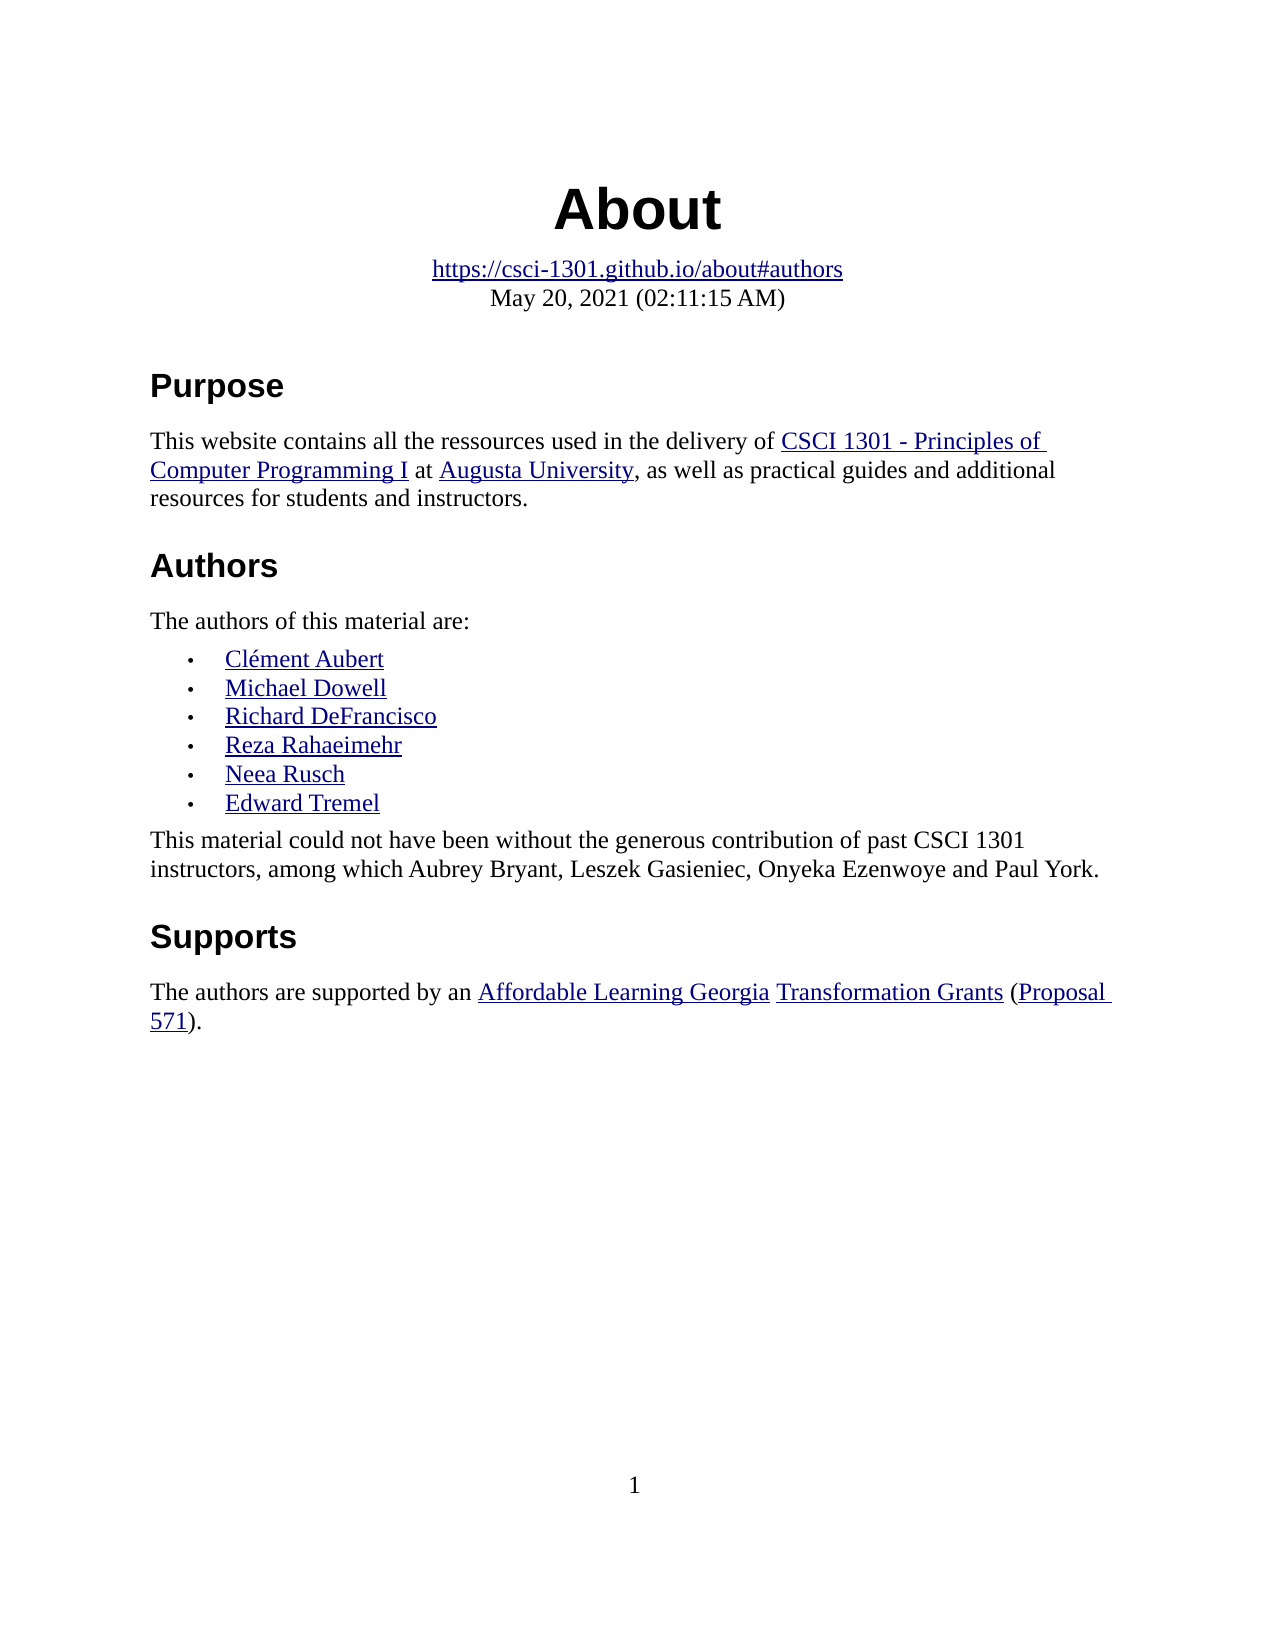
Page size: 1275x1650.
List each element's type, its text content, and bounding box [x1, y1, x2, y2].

text The authors of this material are: [150, 606, 1125, 635]
title About [150, 175, 1125, 242]
subtitle Purpose [150, 366, 1125, 404]
list Neea Rusch [187, 759, 1125, 788]
list Michael Dowell [187, 673, 1125, 701]
text The authors are supported by an Affordable Learning Georgia Transformation Grants (Proposal 571). [150, 977, 1125, 1034]
list Edward Tremel [187, 788, 1125, 816]
text This material could not have been without the generous contribution of past CSCI 1301 instructors, among which Aubrey Bryant, Leszek Gasieniec, Onyeka Ezenwoye and Paul York. [150, 825, 1125, 883]
subtitle Authors [150, 546, 1125, 585]
subtitle Supports [150, 917, 1125, 956]
list Richard DeFrancisco [187, 701, 1125, 730]
list Clément Aubert [187, 644, 1125, 673]
text https://csci-1301.github.io/about#authors [150, 254, 1125, 283]
text This website contains all the ressources used in the delivery of CSCI 1301 - Principles of Computer Programming I at Augusta University, as well as practical guides and additional resources for students and instructors. [150, 426, 1125, 512]
text May 20, 2021 (02:11:15 AM) [150, 283, 1125, 312]
list Reza Rahaeimehr [187, 730, 1125, 759]
